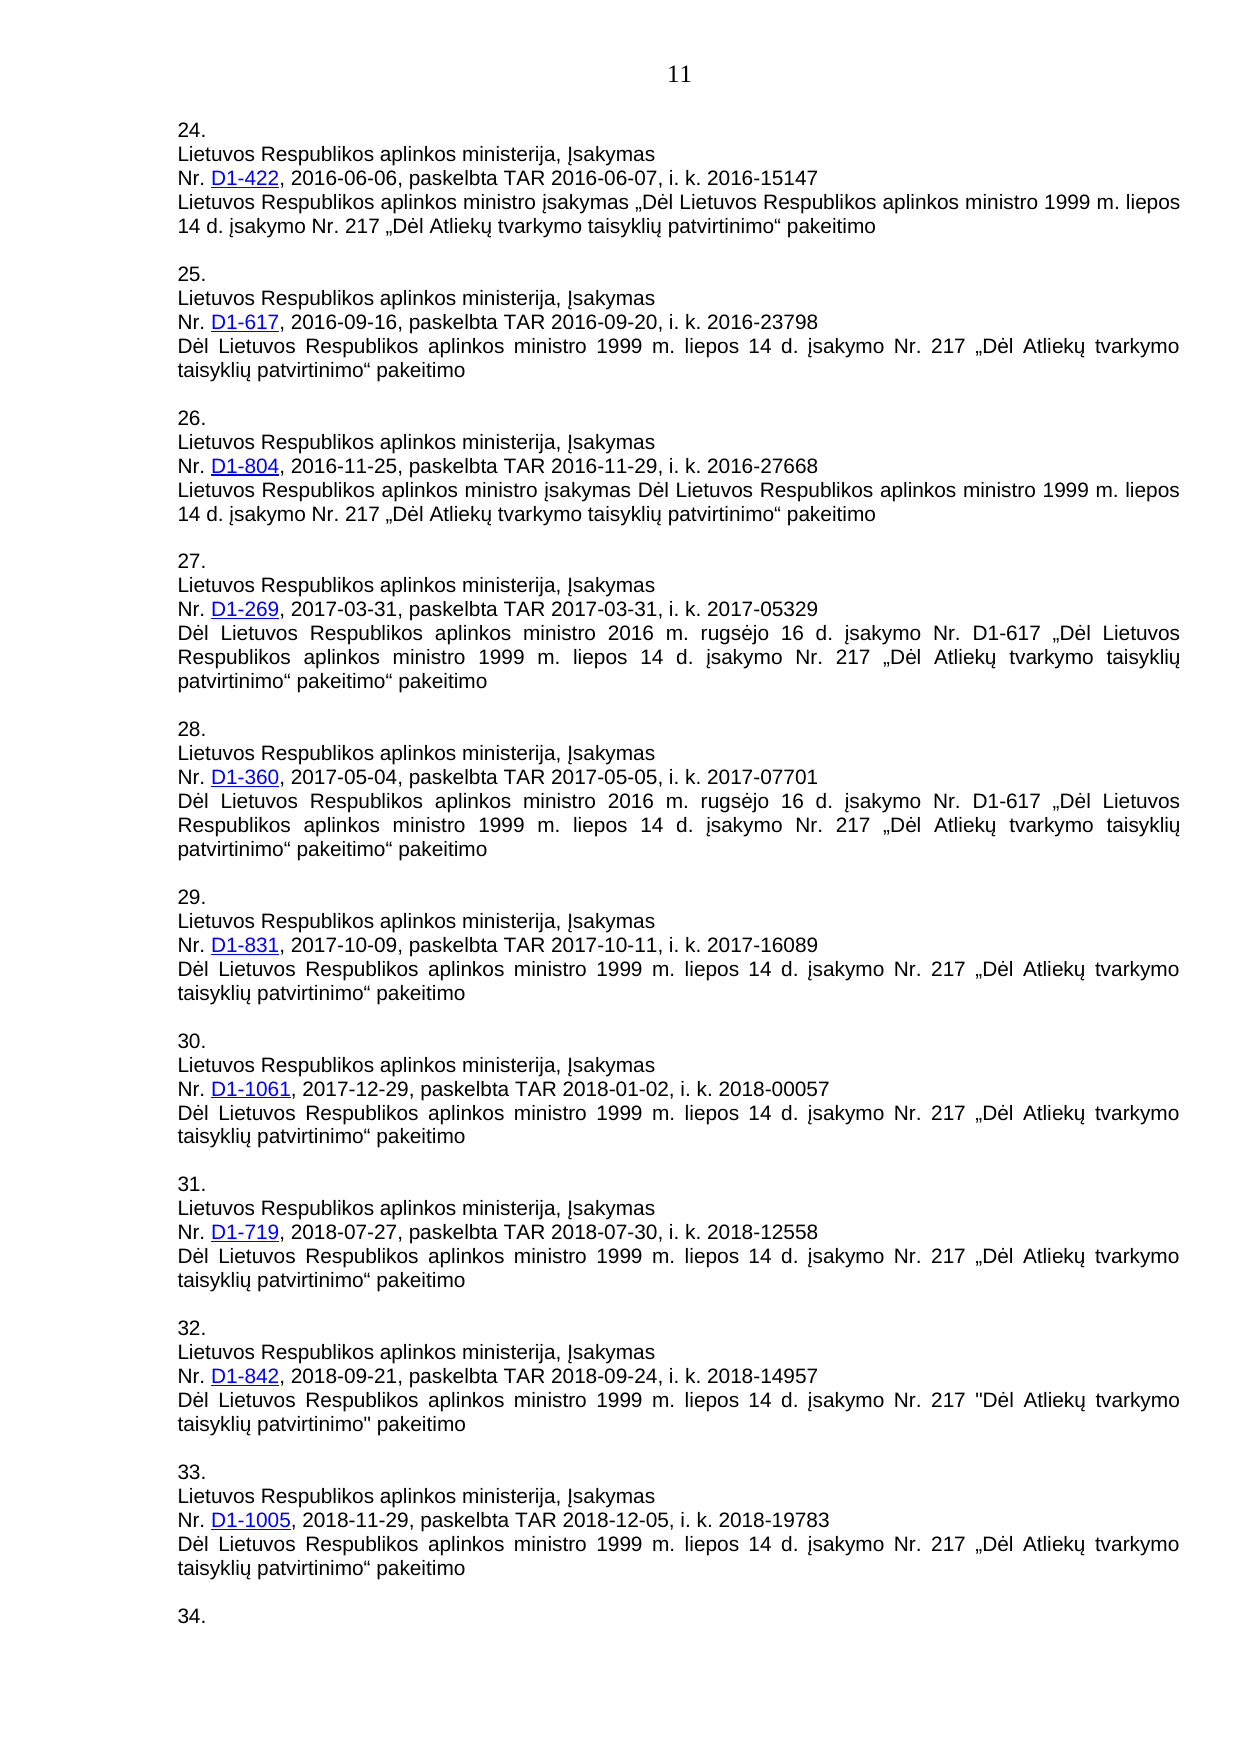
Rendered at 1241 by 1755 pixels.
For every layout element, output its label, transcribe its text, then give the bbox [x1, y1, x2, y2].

text Lietuvos Respublikos aplinkos ministro įsakymas „Dėl Lietuvos Respublikos aplinkos ministro 1999 m. liepos 14 d. įsakymo Nr. 217 „Dėl Atliekų tvarkymo taisyklių patvirtinimo“ pakeitimo [177, 190, 1181, 238]
text 33. [177, 1460, 1181, 1484]
text Lietuvos Respublikos aplinkos ministro įsakymas Dėl Lietuvos Respublikos aplinkos ministro 1999 m. liepos 14 d. įsakymo Nr. 217 „Dėl Atliekų tvarkymo taisyklių patvirtinimo“ pakeitimo [177, 477, 1181, 525]
text Nr. D1-831, 2017-10-09, paskelbta TAR 2017-10-11, i. k. 2017-16089 [177, 933, 1181, 957]
text 25. [177, 262, 1181, 286]
text Lietuvos Respublikos aplinkos ministerija, Įsakymas [177, 142, 1181, 166]
text Dėl Lietuvos Respublikos aplinkos ministro 1999 m. liepos 14 d. įsakymo Nr. 217 "Dėl Atliekų tvarkymo taisyklių patvirtinimo" pakeitimo [177, 1388, 1181, 1436]
text 28. [177, 717, 1181, 741]
text 27. [177, 549, 1181, 573]
text Lietuvos Respublikos aplinkos ministerija, Įsakymas [177, 286, 1181, 310]
text 30. [177, 1028, 1181, 1052]
text Lietuvos Respublikos aplinkos ministerija, Įsakymas [177, 573, 1181, 597]
text Dėl Lietuvos Respublikos aplinkos ministro 1999 m. liepos 14 d. įsakymo Nr. 217 „Dėl Atliekų tvarkymo taisyklių patvirtinimo“ pakeitimo [177, 1532, 1181, 1579]
text Nr. D1-719, 2018-07-27, paskelbta TAR 2018-07-30, i. k. 2018-12558 [177, 1220, 1181, 1244]
text Lietuvos Respublikos aplinkos ministerija, Įsakymas [177, 1484, 1181, 1508]
text Nr. D1-1061, 2017-12-29, paskelbta TAR 2018-01-02, i. k. 2018-00057 [177, 1076, 1181, 1100]
text Dėl Lietuvos Respublikos aplinkos ministro 1999 m. liepos 14 d. įsakymo Nr. 217 „Dėl Atliekų tvarkymo taisyklių patvirtinimo“ pakeitimo [177, 1100, 1181, 1148]
text Nr. D1-842, 2018-09-21, paskelbta TAR 2018-09-24, i. k. 2018-14957 [177, 1364, 1181, 1388]
text Nr. D1-360, 2017-05-04, paskelbta TAR 2017-05-05, i. k. 2017-07701 [177, 765, 1181, 789]
text Dėl Lietuvos Respublikos aplinkos ministro 2016 m. rugsėjo 16 d. įsakymo Nr. D1-617 „Dėl Lietuvos Respublikos aplinkos ministro 1999 m. liepos 14 d. įsakymo Nr. 217 „Dėl Atliekų tvarkymo taisyklių patvirtinimo“ pakeitimo“ pakeitimo [177, 621, 1181, 693]
text 24. [177, 118, 1181, 142]
text Lietuvos Respublikos aplinkos ministerija, Įsakymas [177, 1340, 1181, 1364]
text Nr. D1-1005, 2018-11-29, paskelbta TAR 2018-12-05, i. k. 2018-19783 [177, 1508, 1181, 1532]
text Dėl Lietuvos Respublikos aplinkos ministro 2016 m. rugsėjo 16 d. įsakymo Nr. D1-617 „Dėl Lietuvos Respublikos aplinkos ministro 1999 m. liepos 14 d. įsakymo Nr. 217 „Dėl Atliekų tvarkymo taisyklių patvirtinimo“ pakeitimo“ pakeitimo [177, 789, 1181, 861]
text Lietuvos Respublikos aplinkos ministerija, Įsakymas [177, 741, 1181, 765]
text 29. [177, 885, 1181, 909]
text 34. [177, 1603, 1181, 1627]
text Nr. D1-269, 2017-03-31, paskelbta TAR 2017-03-31, i. k. 2017-05329 [177, 597, 1181, 621]
text Dėl Lietuvos Respublikos aplinkos ministro 1999 m. liepos 14 d. įsakymo Nr. 217 „Dėl Atliekų tvarkymo taisyklių patvirtinimo“ pakeitimo [177, 957, 1181, 1004]
text 32. [177, 1316, 1181, 1340]
text Lietuvos Respublikos aplinkos ministerija, Įsakymas [177, 909, 1181, 933]
text Nr. D1-617, 2016-09-16, paskelbta TAR 2016-09-20, i. k. 2016-23798 [177, 310, 1181, 334]
text Lietuvos Respublikos aplinkos ministerija, Įsakymas [177, 1052, 1181, 1076]
text Nr. D1-422, 2016-06-06, paskelbta TAR 2016-06-07, i. k. 2016-15147 [177, 166, 1181, 190]
text Lietuvos Respublikos aplinkos ministerija, Įsakymas [177, 429, 1181, 453]
text 26. [177, 406, 1181, 429]
text Nr. D1-804, 2016-11-25, paskelbta TAR 2016-11-29, i. k. 2016-27668 [177, 453, 1181, 477]
text Dėl Lietuvos Respublikos aplinkos ministro 1999 m. liepos 14 d. įsakymo Nr. 217 „Dėl Atliekų tvarkymo taisyklių patvirtinimo“ pakeitimo [177, 1244, 1181, 1292]
text Dėl Lietuvos Respublikos aplinkos ministro 1999 m. liepos 14 d. įsakymo Nr. 217 „Dėl Atliekų tvarkymo taisyklių patvirtinimo“ pakeitimo [177, 334, 1181, 382]
text Lietuvos Respublikos aplinkos ministerija, Įsakymas [177, 1196, 1181, 1220]
text 31. [177, 1172, 1181, 1196]
